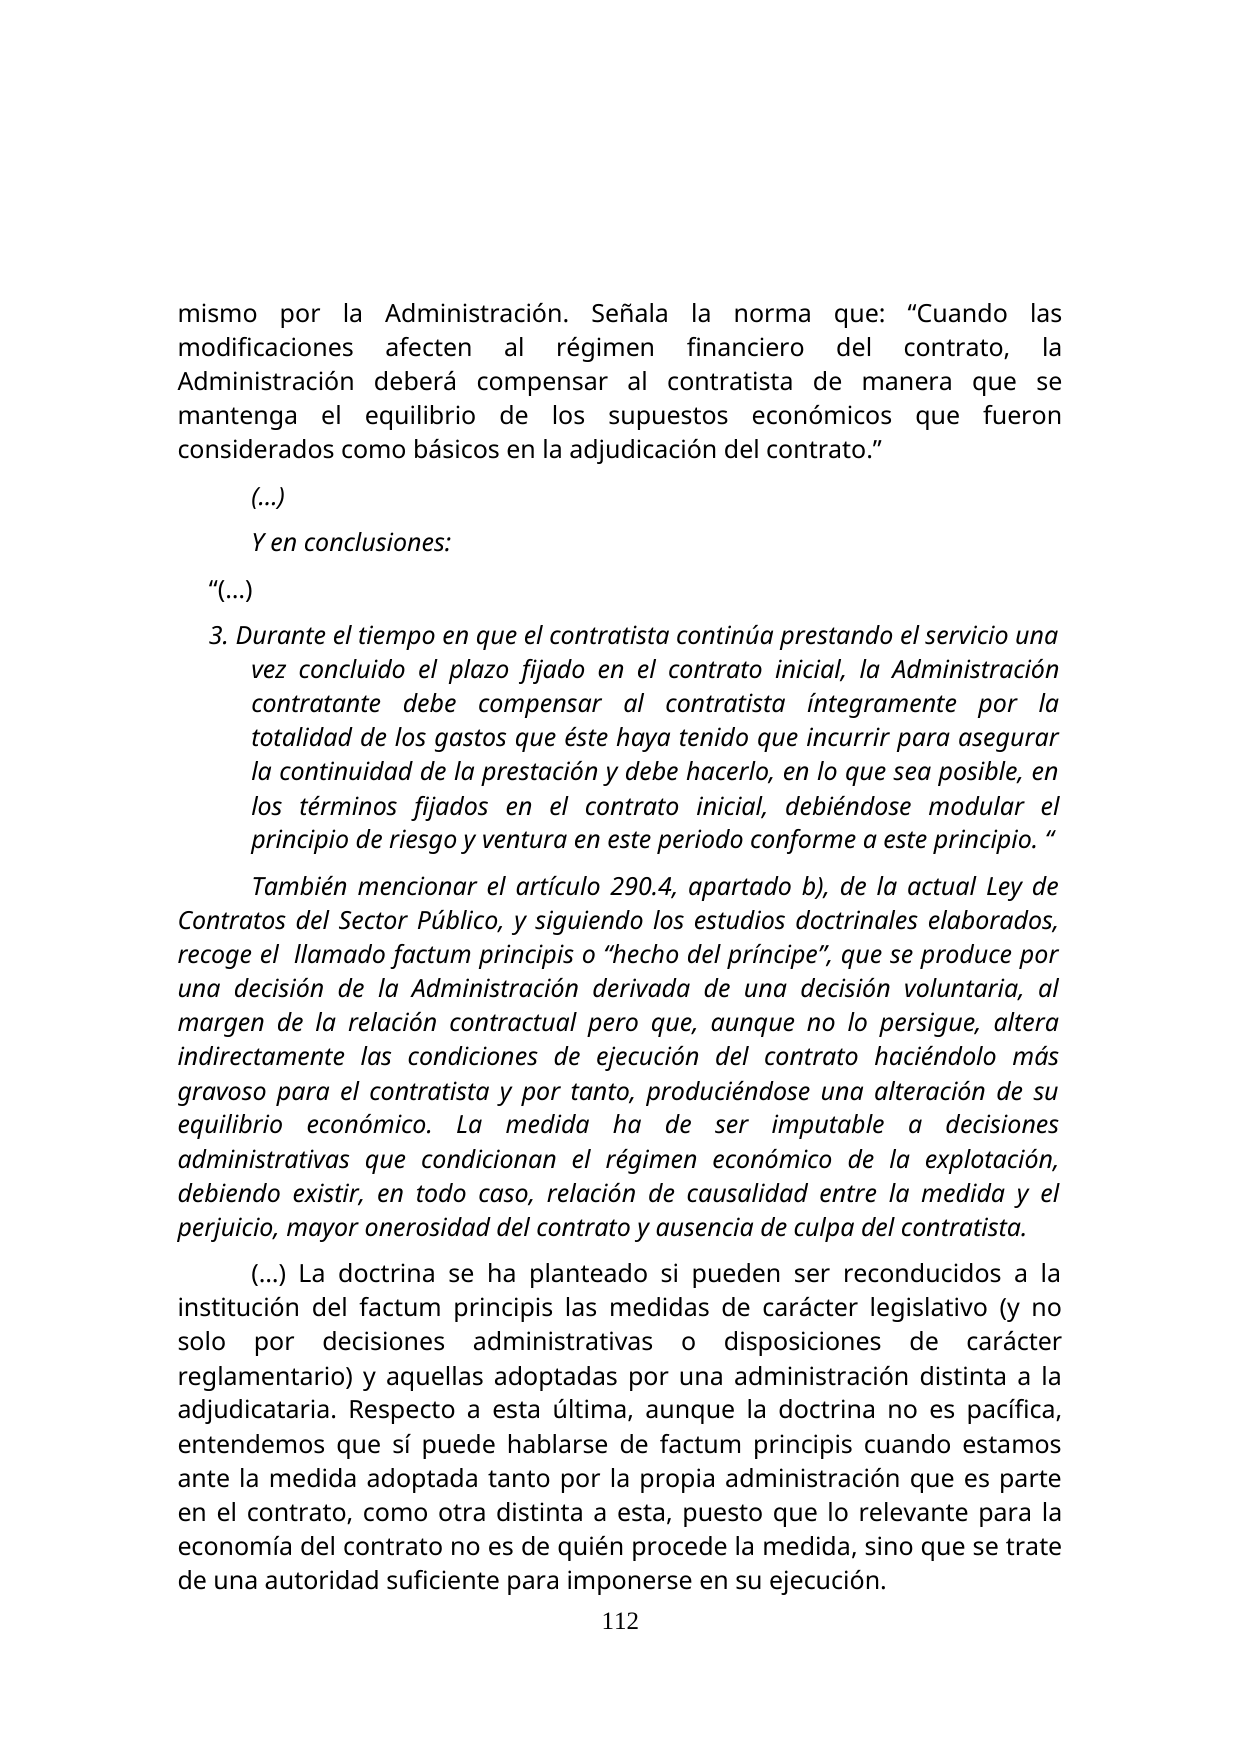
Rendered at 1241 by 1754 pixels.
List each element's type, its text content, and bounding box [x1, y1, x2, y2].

text “(…) [209, 571, 1063, 605]
text Y en conclusiones: [177, 525, 1063, 559]
text También mencionar el artículo 290.4, apartado b), de la actual Ley de Contratos del Sector Público, y siguiendo los estudios doctrinales elaborados, recoge el llamado factum principis o “hecho del príncipe”, que se produce por una decisión de la Administración derivada de una decisión voluntaria, al margen de la relación contractual pero que, aunque no lo persigue, altera indirectamente las condiciones de ejecución del contrato haciéndolo más gravoso para el contratista y por tanto, produciéndose una alteración de su equilibrio económico. La medida ha de ser imputable a decisiones administrativas que condicionan el régimen económico de la explotación, debiendo existir, en todo caso, relación de causalidad entre la medida y el perjuicio, mayor onerosidad del contrato y ausencia de culpa del contratista. [177, 869, 1063, 1243]
text (…) La doctrina se ha planteado si pueden ser reconducidos a la institución del factum principis las medidas de carácter legislativo (y no solo por decisiones administrativas o disposiciones de carácter reglamentario) y aquellas adoptadas por una administración distinta a la adjudicataria. Respecto a esta última, aunque la doctrina no es pacífica, entendemos que sí puede hablarse de factum principis cuando estamos ante la medida adoptada tanto por la propia administración que es parte en el contrato, como otra distinta a esta, puesto que lo relevante para la economía del contrato no es de quién procede la medida, sino que se trate de una autoridad suficiente para imponerse en su ejecución. [177, 1256, 1063, 1597]
text 3. Durante el tiempo en que el contratista continúa prestando el servicio una vez concluido el plazo fijado en el contrato inicial, la Administración contratante debe compensar al contratista íntegramente por la totalidad de los gastos que éste haya tenido que incurrir para asegurar la continuidad de la prestación y debe hacerlo, en lo que sea posible, en los términos fijados en el contrato inicial, debiéndose modular el principio de riesgo y ventura en este periodo conforme a este principio. “ [209, 618, 1063, 856]
text mismo por la Administración. Señala la norma que: “Cuando las modificaciones afecten al régimen financiero del contrato, la Administración deberá compensar al contratista de manera que se mantenga el equilibrio de los supuestos económicos que fueron considerados como básicos en la adjudicación del contrato.” [177, 295, 1063, 466]
text (…) [177, 478, 1063, 512]
